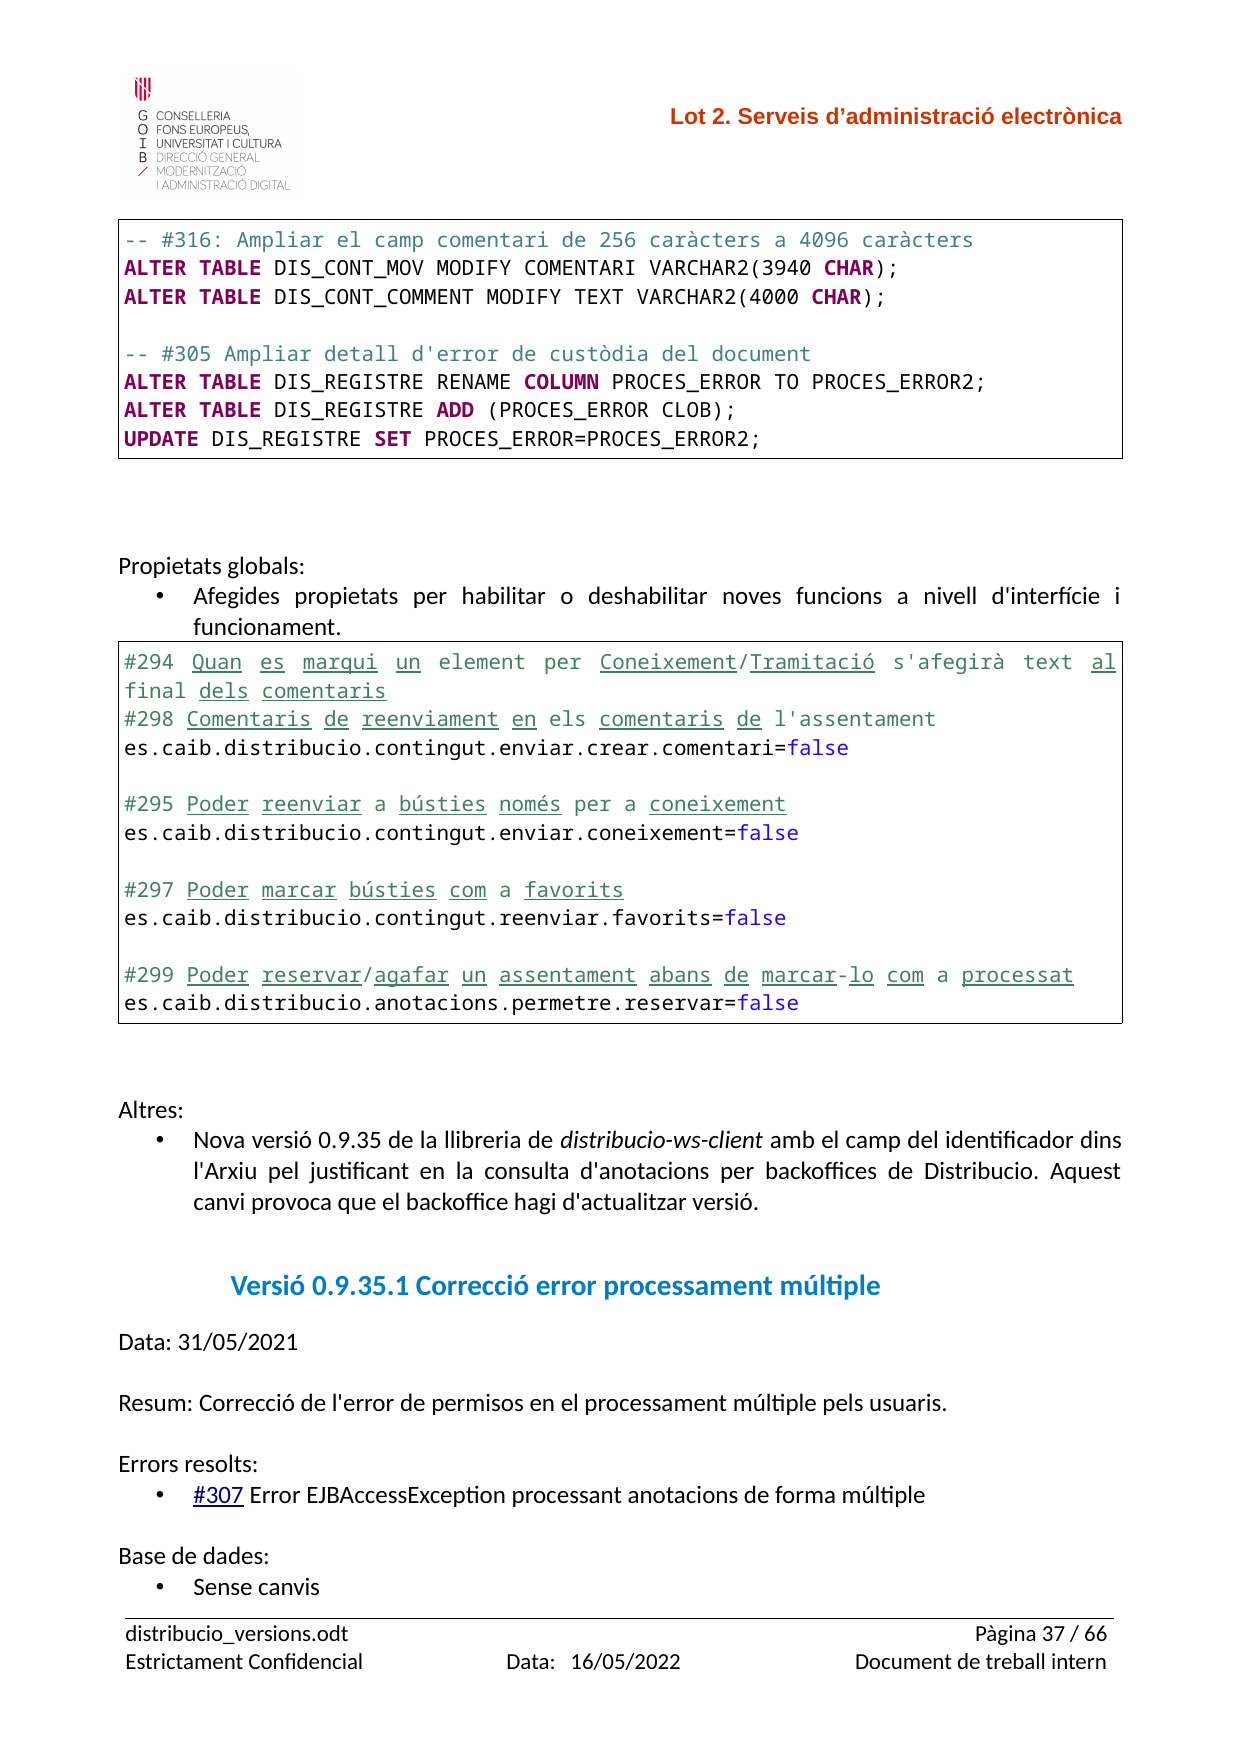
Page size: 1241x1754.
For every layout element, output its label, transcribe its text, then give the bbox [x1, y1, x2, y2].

table_header -- #316: Ampliar el camp comentari de 256 caràcters a 4096 caràcters ALTER TABLE DIS_CONT_MOV MODIFY COMENTARI VARCHAR2(3940 CHAR); ALTER TABLE DIS_CONT_COMMENT MODIFY TEXT VARCHAR2(4000 CHAR); -- #305 Ampliar detall d'error de custòdia del document ALTER TABLE DIS_REGISTRE RENAME COLUMN PROCES_ERROR TO PROCES_ERROR2; ALTER TABLE DIS_REGISTRE ADD (PROCES_ERROR CLOB); UPDATE DIS_REGISTRE SET PROCES_ERROR=PROCES_ERROR2; [119, 220, 1122, 458]
subtitle Versió 0.9.35.1 Correcció error processament múltiple [153, 1267, 1122, 1303]
text Resum: Correcció de l'error de permisos en el processament múltiple pels usuaris. [118, 1388, 1122, 1418]
list Sense canvis [156, 1571, 1122, 1601]
text Errors resolts: [118, 1449, 1122, 1479]
text Data: 31/05/2021 [118, 1327, 1122, 1357]
list #307 Error EJBAccessException processant anotacions de forma múltiple [156, 1479, 1122, 1510]
list Nova versió 0.9.35 de la llibreria de distribucio-ws-client amb el camp del identificador dins l'Arxiu pel justificant en la consulta d'anotacions per backoffices de Distribucio. Aquest canvi provoca que el backoffice hagi d'actualitzar versió. [156, 1124, 1122, 1216]
list Afegides propietats per habilitar o deshabilitar noves funcions a nivell d'interfície i funcionament. [156, 580, 1122, 641]
text Base de dades: [118, 1540, 1122, 1571]
table_header #294 Quan es marqui un element per Coneixement/Tramitació s'afegirà text al final dels comentaris #298 Comentaris de reenviament en els comentaris de l'assentament es.caib.distribucio.contingut.enviar.crear.comentari=false #295 Poder reenviar a bústies només per a coneixement es.caib.distribucio.contingut.enviar.coneixement=false #297 Poder marcar bústies com a favorits es.caib.distribucio.contingut.reenviar.favorits=false #299 Poder reservar/agafar un assentament abans de marcar-lo com a processat es.caib.distribucio.anotacions.permetre.reservar=false [119, 642, 1122, 1023]
text Altres: [118, 1094, 1122, 1124]
picture [126, 70, 299, 197]
text Propietats globals: [118, 550, 1122, 580]
